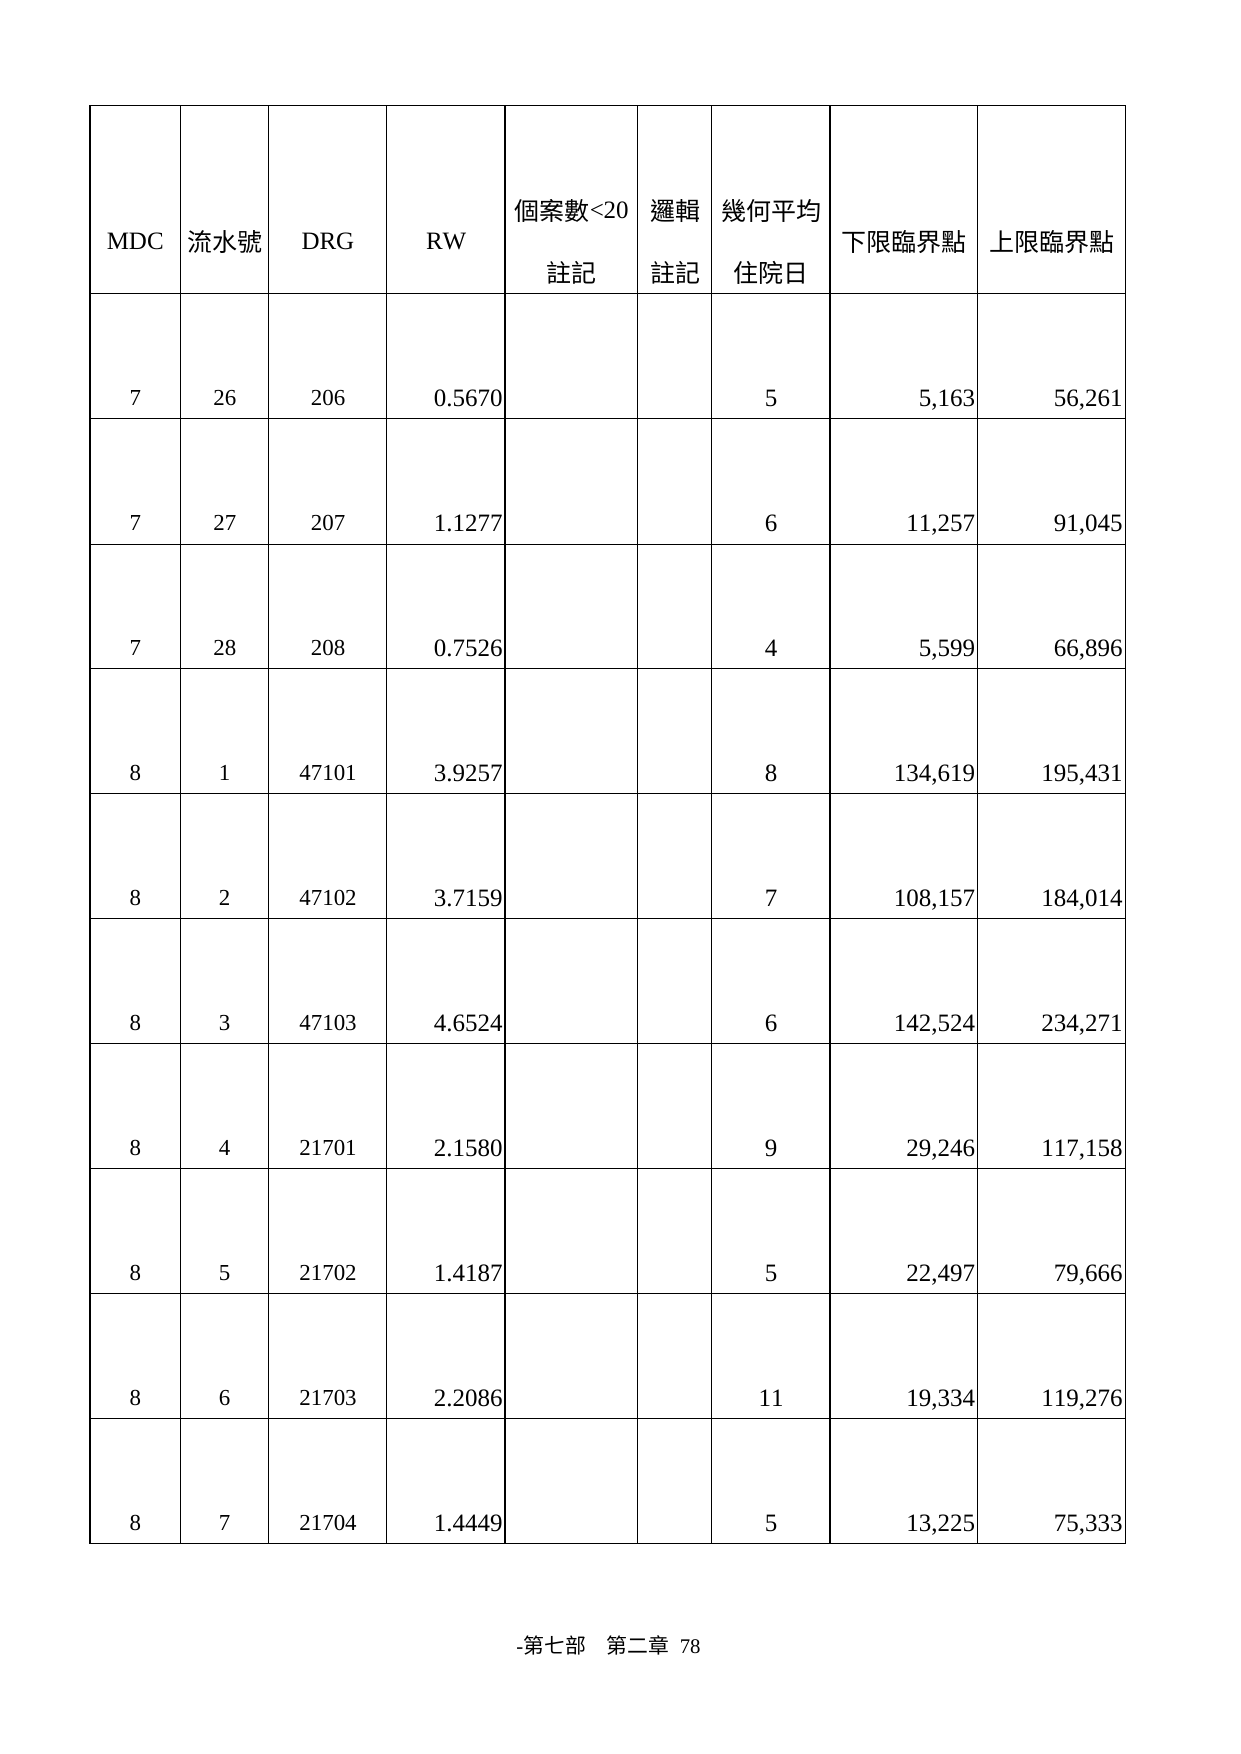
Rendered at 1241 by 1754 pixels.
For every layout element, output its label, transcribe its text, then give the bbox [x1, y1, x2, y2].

table_cell 56,261 [978, 294, 1125, 418]
table_cell 8 [91, 669, 180, 793]
table_cell 8 [91, 919, 180, 1043]
table_cell [506, 545, 637, 668]
table_header 上限臨界點 [978, 106, 1125, 293]
table_cell 5,163 [831, 294, 977, 418]
table_cell [638, 294, 711, 418]
table_cell 195,431 [978, 669, 1125, 793]
table_cell [638, 1044, 711, 1168]
table_cell 7 [91, 294, 180, 418]
table_cell 11 [712, 1294, 829, 1418]
table_cell 26 [181, 294, 268, 418]
table_cell 108,157 [831, 794, 977, 918]
table_cell 21702 [269, 1169, 386, 1293]
table_cell 0.7526 [387, 545, 504, 668]
table_cell 7 [181, 1419, 268, 1543]
table_header 幾何平均住院日 [712, 106, 829, 293]
table_cell [506, 1419, 637, 1543]
table_cell 1 [181, 669, 268, 793]
table_cell 91,045 [978, 419, 1125, 543]
table_cell 8 [91, 1294, 180, 1418]
table_cell [638, 1294, 711, 1418]
table_cell 1.4449 [387, 1419, 504, 1543]
table_cell [506, 919, 637, 1043]
table_cell 142,524 [831, 919, 977, 1043]
table_cell 5 [181, 1169, 268, 1293]
table_cell [638, 419, 711, 543]
table_cell 206 [269, 294, 386, 418]
table_cell 8 [91, 794, 180, 918]
table_header 流水號 [181, 106, 268, 293]
table_cell 22,497 [831, 1169, 977, 1293]
table_cell 234,271 [978, 919, 1125, 1043]
table_cell 8 [91, 1419, 180, 1543]
table_cell 5 [712, 1419, 829, 1543]
table_cell 3 [181, 919, 268, 1043]
table_cell 47101 [269, 669, 386, 793]
table_cell 2.2086 [387, 1294, 504, 1418]
table_cell 6 [712, 419, 829, 543]
table_cell 2.1580 [387, 1044, 504, 1168]
table_cell 119,276 [978, 1294, 1125, 1418]
table_cell 19,334 [831, 1294, 977, 1418]
table_cell 47103 [269, 919, 386, 1043]
table_cell 2 [181, 794, 268, 918]
table_cell 207 [269, 419, 386, 543]
table_cell 13,225 [831, 1419, 977, 1543]
table_cell 8 [712, 669, 829, 793]
table_cell 21701 [269, 1044, 386, 1168]
table_cell 28 [181, 545, 268, 668]
table_cell 8 [91, 1169, 180, 1293]
table_cell 75,333 [978, 1419, 1125, 1543]
table_cell 6 [181, 1294, 268, 1418]
table_header MDC [91, 106, 180, 293]
table_cell 0.5670 [387, 294, 504, 418]
table_cell [638, 1169, 711, 1293]
table_cell 3.7159 [387, 794, 504, 918]
table_cell 4 [712, 545, 829, 668]
table_cell 1.4187 [387, 1169, 504, 1293]
table_cell 11,257 [831, 419, 977, 543]
table_header DRG [269, 106, 386, 293]
table_cell 7 [712, 794, 829, 918]
table_cell 134,619 [831, 669, 977, 793]
table_cell 1.1277 [387, 419, 504, 543]
table_cell [506, 794, 637, 918]
table_cell 6 [712, 919, 829, 1043]
table_cell [638, 794, 711, 918]
table_cell 5,599 [831, 545, 977, 668]
table_cell 66,896 [978, 545, 1125, 668]
table_cell 4.6524 [387, 919, 504, 1043]
table_cell [506, 1169, 637, 1293]
table_cell 79,666 [978, 1169, 1125, 1293]
table_cell 117,158 [978, 1044, 1125, 1168]
table_cell [638, 669, 711, 793]
table_header 邏輯註記 [638, 106, 711, 293]
table_cell 5 [712, 1169, 829, 1293]
table_cell [506, 419, 637, 543]
table_cell [638, 545, 711, 668]
table_cell 8 [91, 1044, 180, 1168]
table_cell 21704 [269, 1419, 386, 1543]
table_cell 27 [181, 419, 268, 543]
table_cell 184,014 [978, 794, 1125, 918]
table_cell [638, 1419, 711, 1543]
table_cell 3.9257 [387, 669, 504, 793]
table_cell 7 [91, 545, 180, 668]
table_header 個案數<20註記 [506, 106, 637, 293]
table_cell [506, 294, 637, 418]
table_cell [506, 669, 637, 793]
table_cell 47102 [269, 794, 386, 918]
table_cell 21703 [269, 1294, 386, 1418]
table_cell [638, 919, 711, 1043]
table_cell 7 [91, 419, 180, 543]
table_cell 29,246 [831, 1044, 977, 1168]
table_cell 4 [181, 1044, 268, 1168]
table_header RW [387, 106, 504, 293]
table_cell 9 [712, 1044, 829, 1168]
table_header 下限臨界點 [831, 106, 977, 293]
table_cell [506, 1044, 637, 1168]
table_cell 5 [712, 294, 829, 418]
table_cell 208 [269, 545, 386, 668]
table_cell [506, 1294, 637, 1418]
